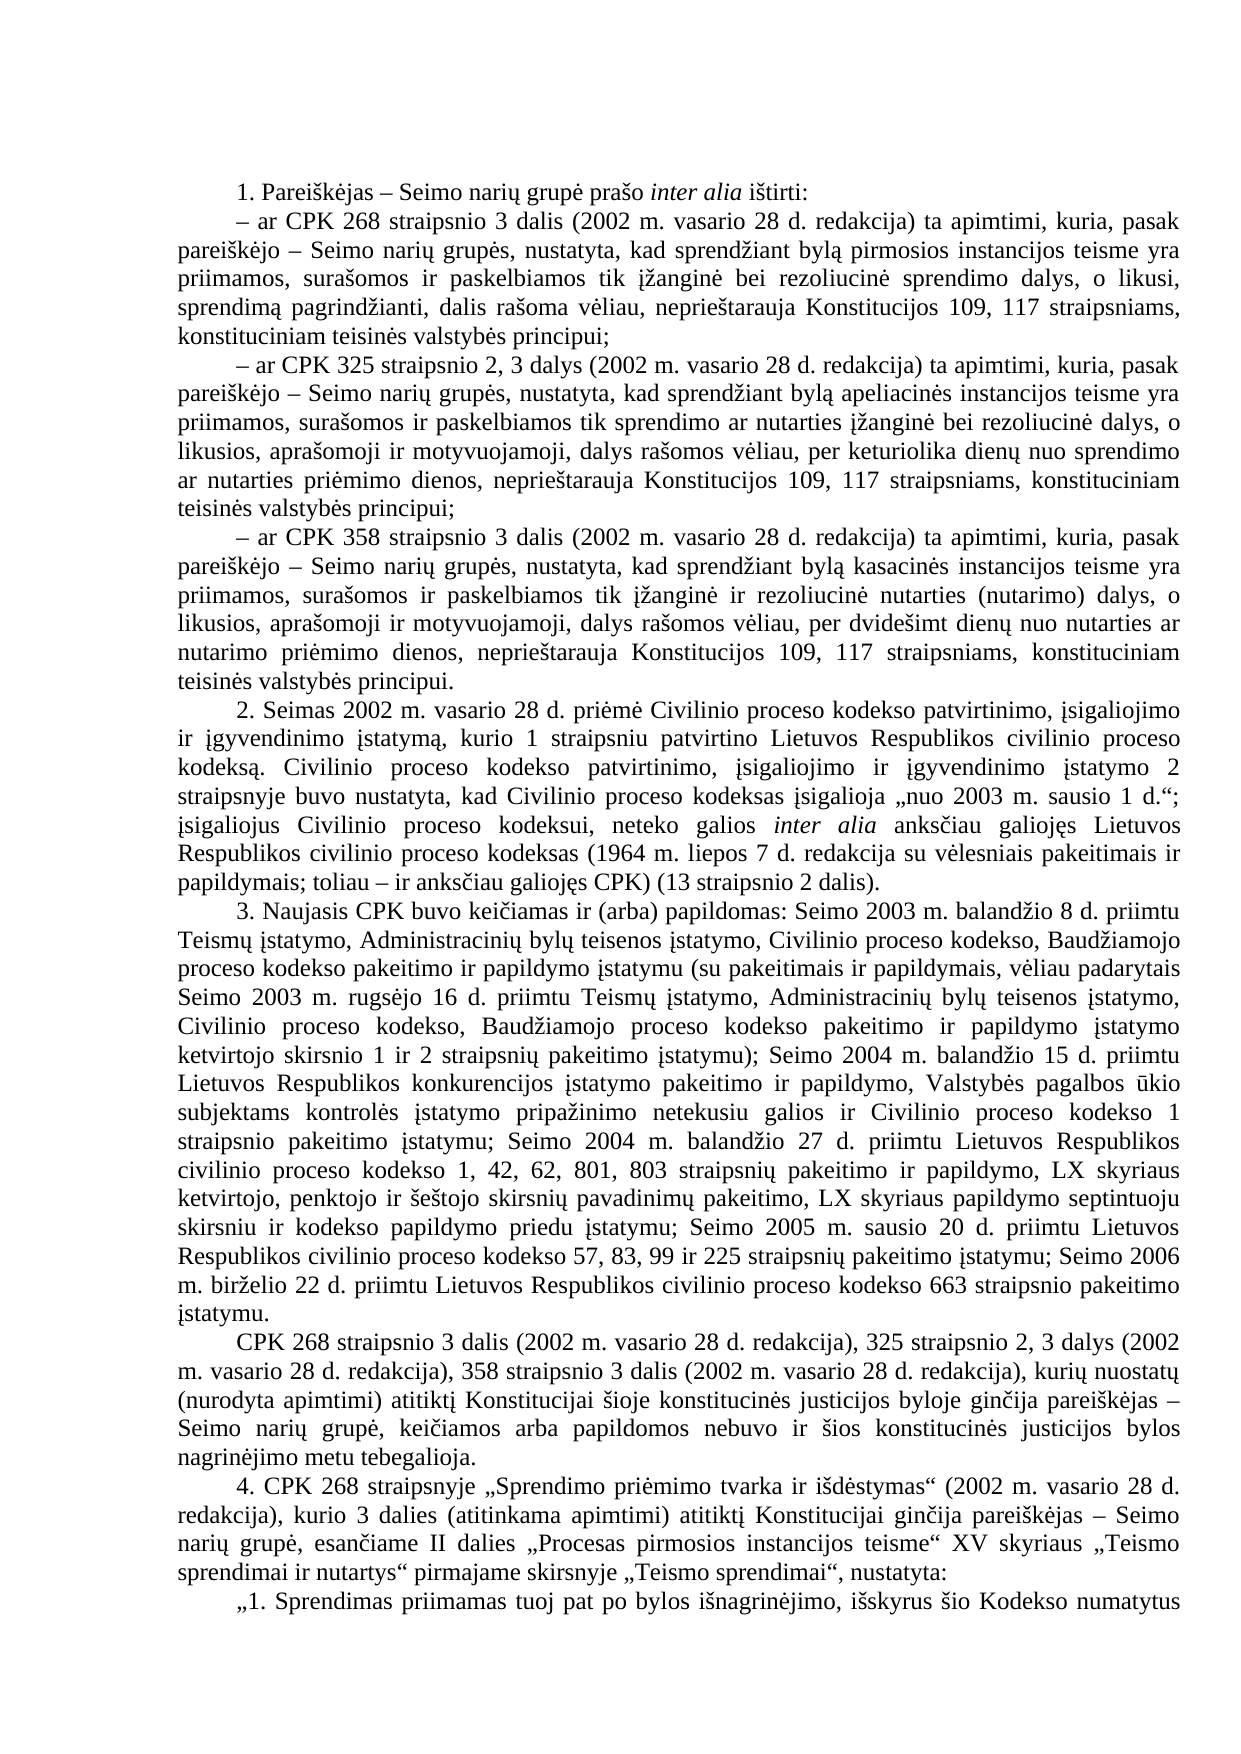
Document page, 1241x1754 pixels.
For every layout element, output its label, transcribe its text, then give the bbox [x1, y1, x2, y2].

text 3. Naujasis CPK buvo keičiamas ir (arba) papildomas: Seimo 2003 m. balandžio 8 d. priimtu Teismų įstatymo, Administracinių bylų teisenos įstatymo, Civilinio proceso kodekso, Baudžiamojo proceso kodekso pakeitimo ir papildymo įstatymu (su pakeitimais ir papildymais, vėliau padarytais Seimo 2003 m. rugsėjo 16 d. priimtu Teismų įstatymo, Administracinių bylų teisenos įstatymo, Civilinio proceso kodekso, Baudžiamojo proceso kodekso pakeitimo ir papildymo įstatymo ketvirtojo skirsnio 1 ir 2 straipsnių pakeitimo įstatymu); Seimo 2004 m. balandžio 15 d. priimtu Lietuvos Respublikos konkurencijos įstatymo pakeitimo ir papildymo, Valstybės pagalbos ūkio subjektams kontrolės įstatymo pripažinimo netekusiu galios ir Civilinio proceso kodekso 1 straipsnio pakeitimo įstatymu; Seimo 2004 m. balandžio 27 d. priimtu Lietuvos Respublikos civilinio proceso kodekso 1, 42, 62, 801, 803 straipsnių pakeitimo ir papildymo, LX skyriaus ketvirtojo, penktojo ir šeštojo skirsnių pavadinimų pakeitimo, LX skyriaus papildymo septintuoju skirsniu ir kodekso papildymo priedu įstatymu; Seimo 2005 m. sausio 20 d. priimtu Lietuvos Respublikos civilinio proceso kodekso 57, 83, 99 ir 225 straipsnių pakeitimo įstatymu; Seimo 2006 m. birželio 22 d. priimtu Lietuvos Respublikos civilinio proceso kodekso 663 straipsnio pakeitimo įstatymu. [177, 896, 1181, 1327]
text 1. Pareiškėjas – Seimo narių grupė prašo inter alia ištirti: [177, 177, 1181, 206]
text – ar CPK 268 straipsnio 3 dalis (2002 m. vasario 28 d. redakcija) ta apimtimi, kuria, pasak pareiškėjo – Seimo narių grupės, nustatyta, kad sprendžiant bylą pirmosios instancijos teisme yra priimamos, surašomos ir paskelbiamos tik įžanginė bei rezoliucinė sprendimo dalys, o likusi, sprendimą pagrindžianti, dalis rašoma vėliau, neprieštarauja Konstitucijos 109, 117 straipsniams, konstituciniam teisinės valstybės principui; [177, 206, 1181, 350]
text „1. Sprendimas priimamas tuoj pat po bylos išnagrinėjimo, išskyrus šio Kodekso numatytus [177, 1586, 1181, 1615]
text CPK 268 straipsnio 3 dalis (2002 m. vasario 28 d. redakcija), 325 straipsnio 2, 3 dalys (2002 m. vasario 28 d. redakcija), 358 straipsnio 3 dalis (2002 m. vasario 28 d. redakcija), kurių nuostatų (nurodyta apimtimi) atitiktį Konstitucijai šioje konstitucinės justicijos byloje ginčija pareiškėjas – Seimo narių grupė, keičiamos arba papildomos nebuvo ir šios konstitucinės justicijos bylos nagrinėjimo metu tebegalioja. [177, 1327, 1181, 1471]
text 4. CPK 268 straipsnyje „Sprendimo priėmimo tvarka ir išdėstymas“ (2002 m. vasario 28 d. redakcija), kurio 3 dalies (atitinkama apimtimi) atitiktį Konstitucijai ginčija pareiškėjas – Seimo narių grupė, esančiame II dalies „Procesas pirmosios instancijos teisme“ XV skyriaus „Teismo sprendimai ir nutartys“ pirmajame skirsnyje „Teismo sprendimai“, nustatyta: [177, 1471, 1181, 1586]
text – ar CPK 325 straipsnio 2, 3 dalys (2002 m. vasario 28 d. redakcija) ta apimtimi, kuria, pasak pareiškėjo – Seimo narių grupės, nustatyta, kad sprendžiant bylą apeliacinės instancijos teisme yra priimamos, surašomos ir paskelbiamos tik sprendimo ar nutarties įžanginė bei rezoliucinė dalys, o likusios, aprašomoji ir motyvuojamoji, dalys rašomos vėliau, per keturiolika dienų nuo sprendimo ar nutarties priėmimo dienos, neprieštarauja Konstitucijos 109, 117 straipsniams, konstituciniam teisinės valstybės principui; [177, 350, 1181, 522]
text 2. Seimas 2002 m. vasario 28 d. priėmė Civilinio proceso kodekso patvirtinimo, įsigaliojimo ir įgyvendinimo įstatymą, kurio 1 straipsniu patvirtino Lietuvos Respublikos civilinio proceso kodeksą. Civilinio proceso kodekso patvirtinimo, įsigaliojimo ir įgyvendinimo įstatymo 2 straipsnyje buvo nustatyta, kad Civilinio proceso kodeksas įsigalioja „nuo 2003 m. sausio 1 d.“; įsigaliojus Civilinio proceso kodeksui, neteko galios inter alia anksčiau galiojęs Lietuvos Respublikos civilinio proceso kodeksas (1964 m. liepos 7 d. redakcija su vėlesniais pakeitimais ir papildymais; toliau – ir anksčiau galiojęs CPK) (13 straipsnio 2 dalis). [177, 695, 1181, 896]
text – ar CPK 358 straipsnio 3 dalis (2002 m. vasario 28 d. redakcija) ta apimtimi, kuria, pasak pareiškėjo – Seimo narių grupės, nustatyta, kad sprendžiant bylą kasacinės instancijos teisme yra priimamos, surašomos ir paskelbiamos tik įžanginė ir rezoliucinė nutarties (nutarimo) dalys, o likusios, aprašomoji ir motyvuojamoji, dalys rašomos vėliau, per dvidešimt dienų nuo nutarties ar nutarimo priėmimo dienos, neprieštarauja Konstitucijos 109, 117 straipsniams, konstituciniam teisinės valstybės principui. [177, 522, 1181, 695]
